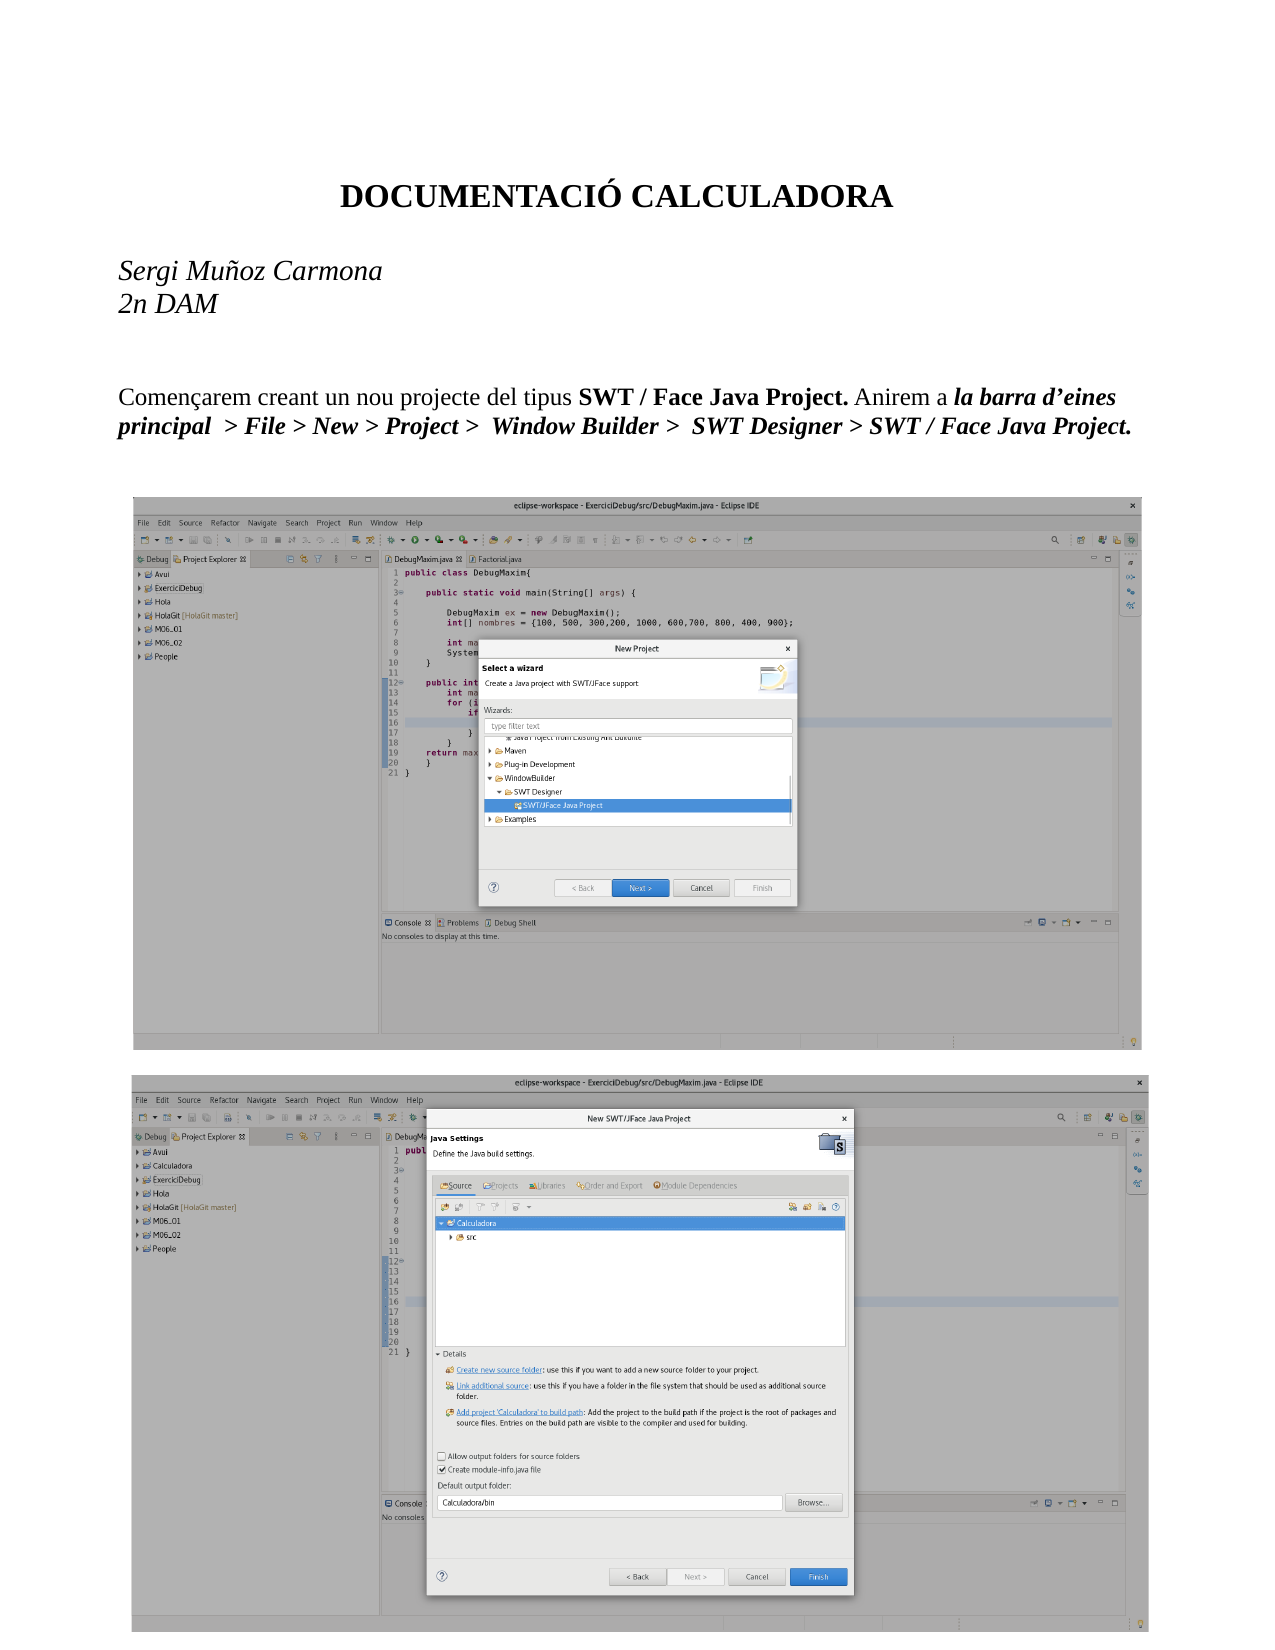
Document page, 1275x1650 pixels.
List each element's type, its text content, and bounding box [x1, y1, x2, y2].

text DOCUMENTACIÓ CALCULADORA [118, 176, 1157, 215]
picture [131, 1075, 1149, 1632]
text Començarem creant un nou projecte del tipus SWT / Face Java Project. Anirem a la barra d’eines principal > File > New > Project > Window Builder > SWT Designer > SWT / Face Java Project. [118, 382, 1157, 440]
text Sergi Muñoz Carmona [118, 253, 1157, 287]
picture [133, 497, 1142, 1050]
text 2n DAM [118, 287, 1157, 320]
